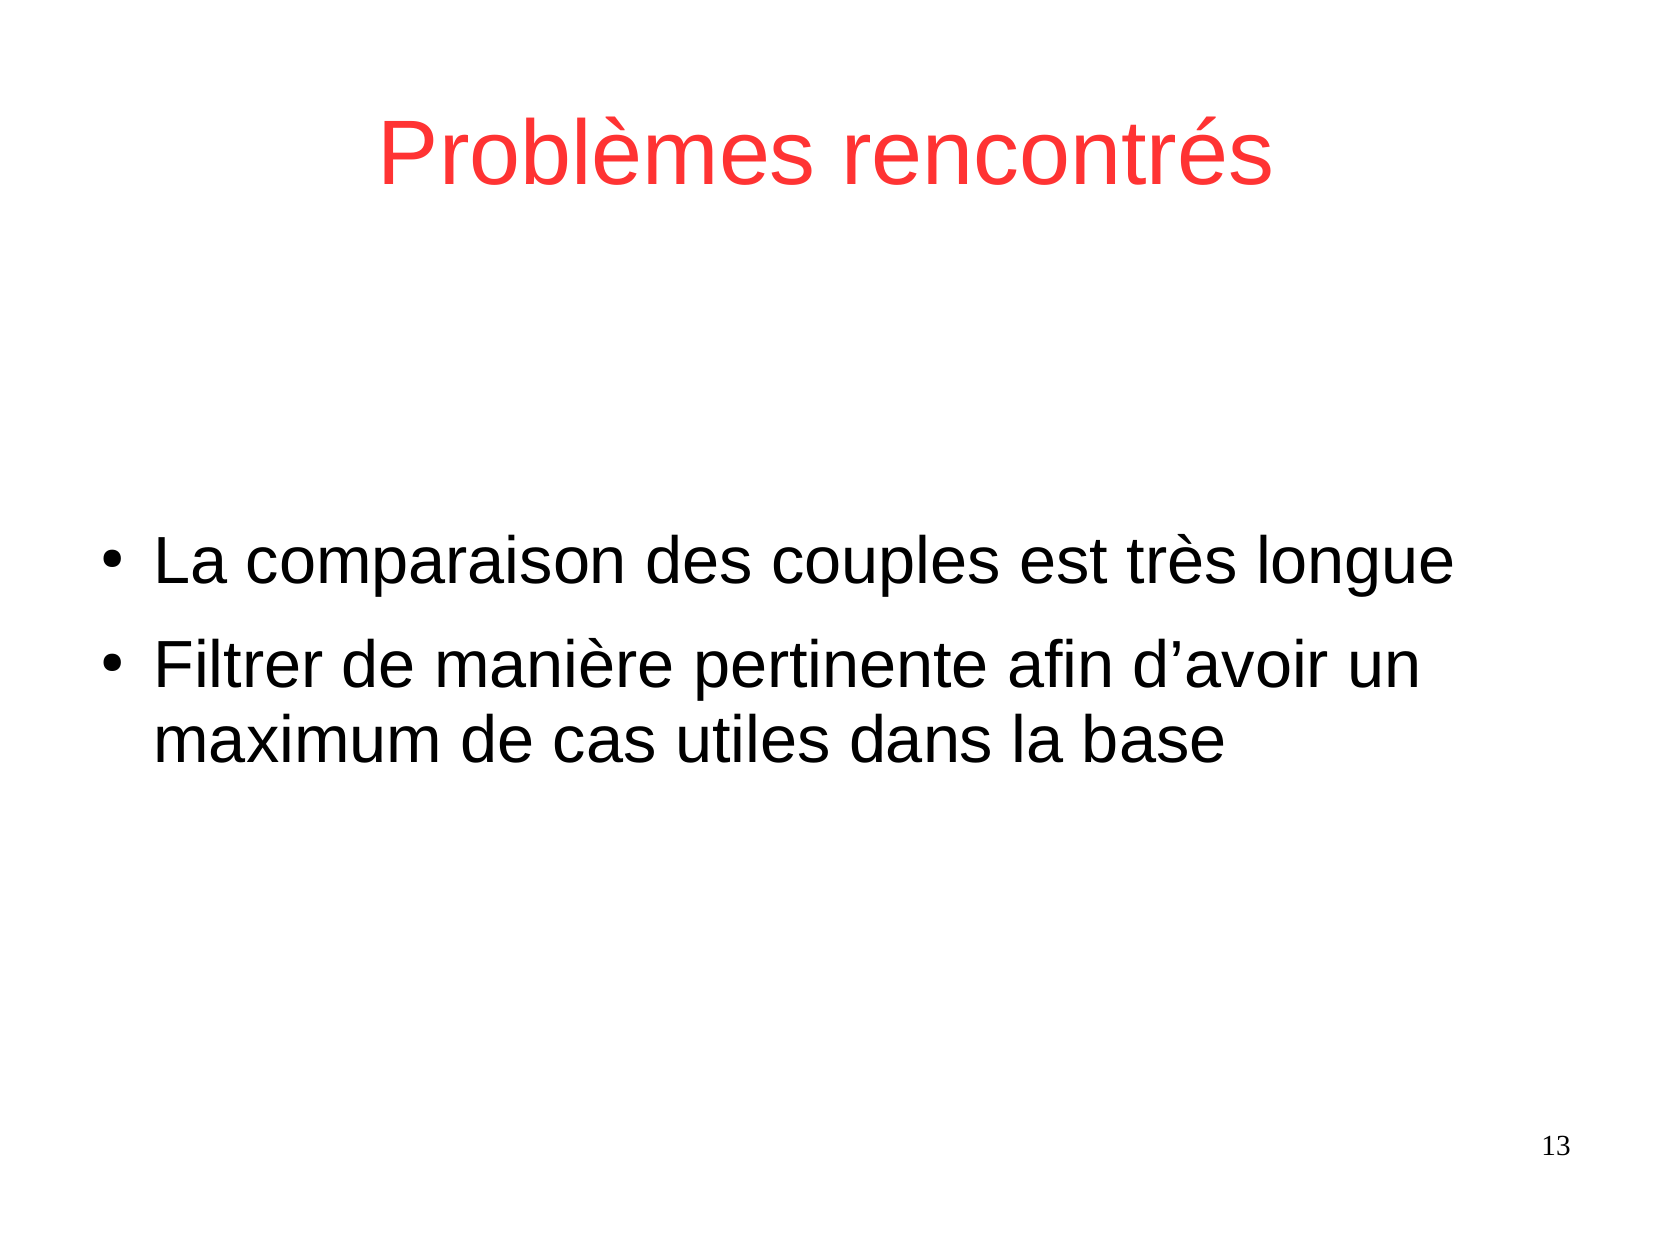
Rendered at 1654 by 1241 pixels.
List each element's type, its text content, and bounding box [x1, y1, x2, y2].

list La comparaison des couples est très longue Filtrer de manière pertinente afin d’avoir un maximum de cas utiles dans la base [82, 290, 1571, 1010]
title Problèmes rencontrés [82, 49, 1571, 257]
